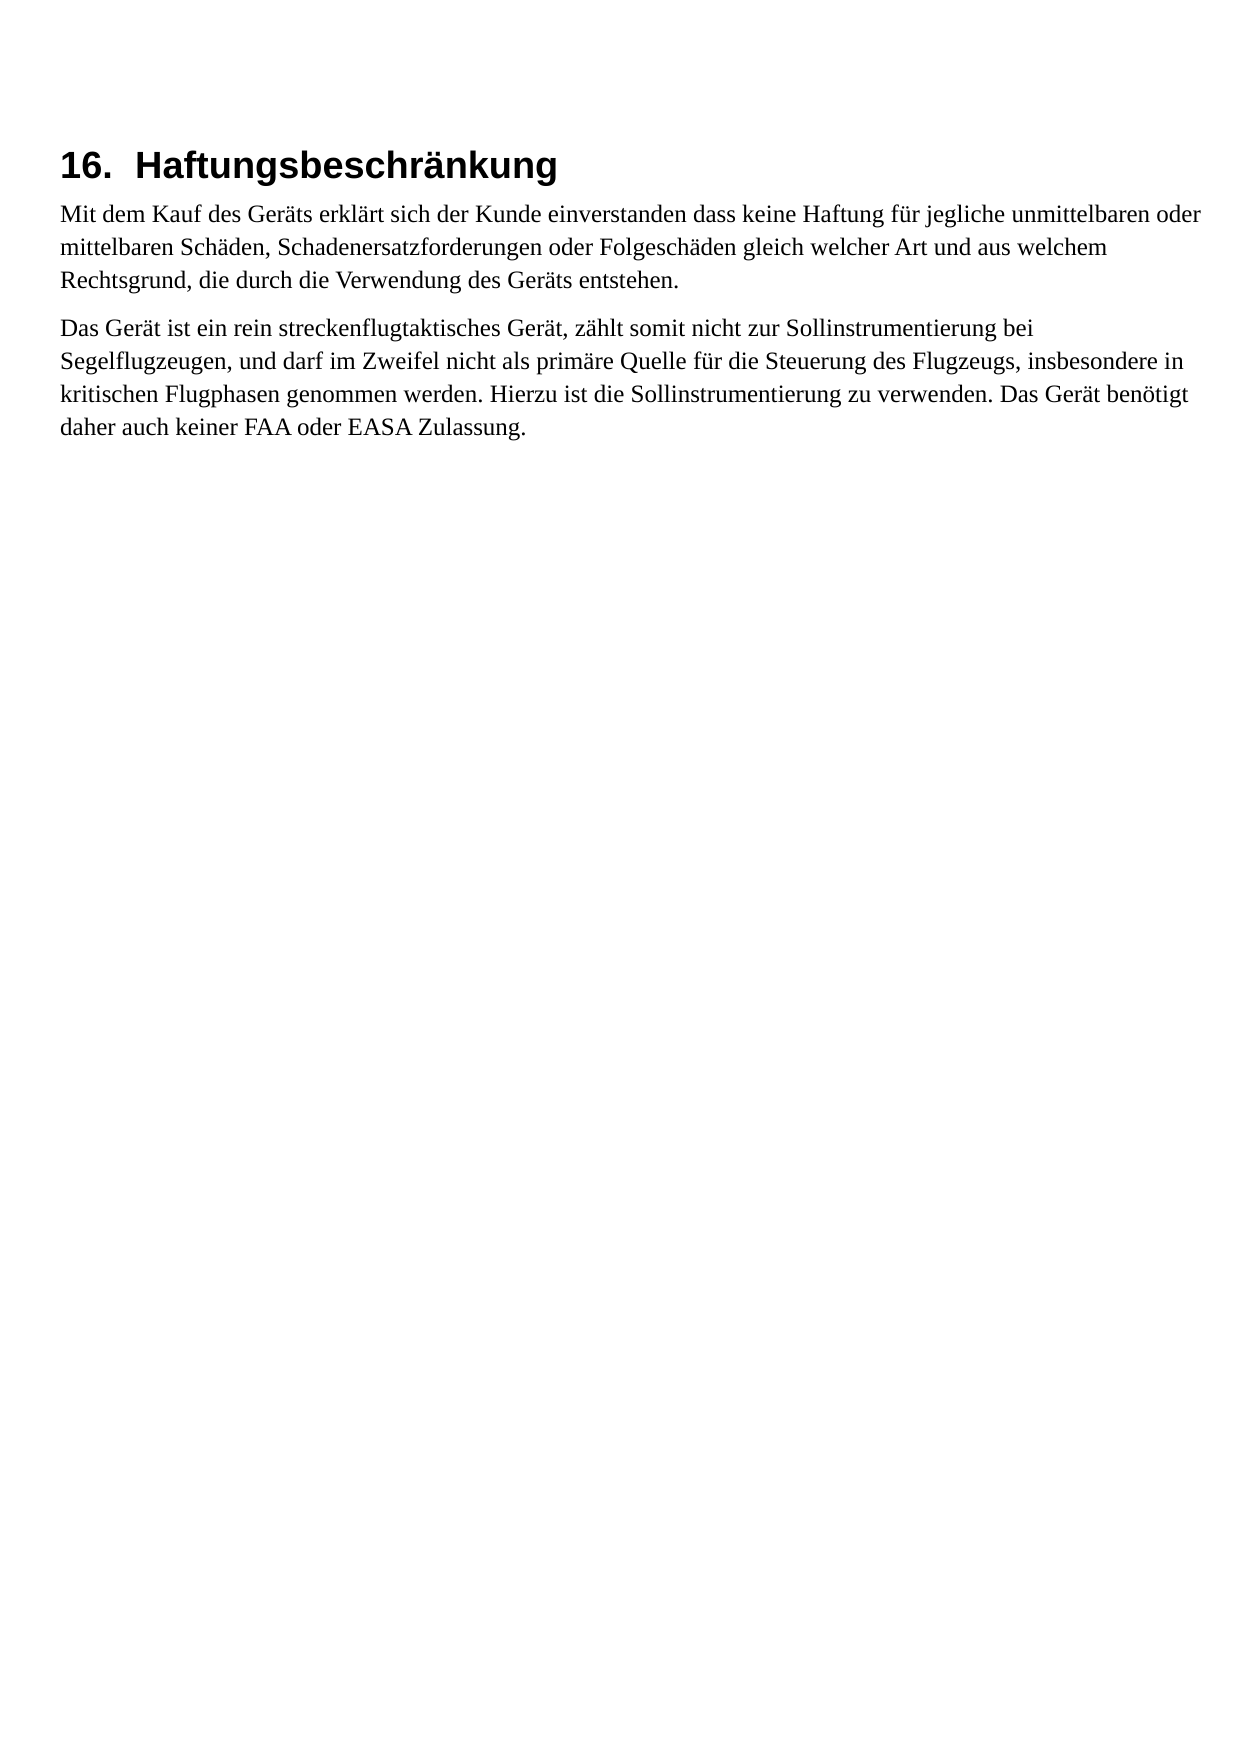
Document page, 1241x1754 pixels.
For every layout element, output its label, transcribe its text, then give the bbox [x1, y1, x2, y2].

text Das Gerät ist ein rein streckenflugtaktisches Gerät, zählt somit nicht zur Sollinstrumentierung bei Segelflugzeugen, und darf im Zweifel nicht als primäre Quelle für die Steuerung des Flugzeugs, insbesondere in kritischen Flugphasen genommen werden. Hierzu ist die Sollinstrumentierung zu verwenden. Das Gerät benötigt daher auch keiner FAA oder EASA Zulassung. [60, 313, 1207, 441]
subtitle Haftungsbeschränkung [60, 143, 1207, 187]
text Mit dem Kauf des Geräts erklärt sich der Kunde einverstanden dass keine Haftung für jegliche unmittelbaren oder mittelbaren Schäden, Schadenersatzforderungen oder Folgeschäden gleich welcher Art und aus welchem Rechtsgrund, die durch die Verwendung des Geräts entstehen. [60, 199, 1207, 294]
